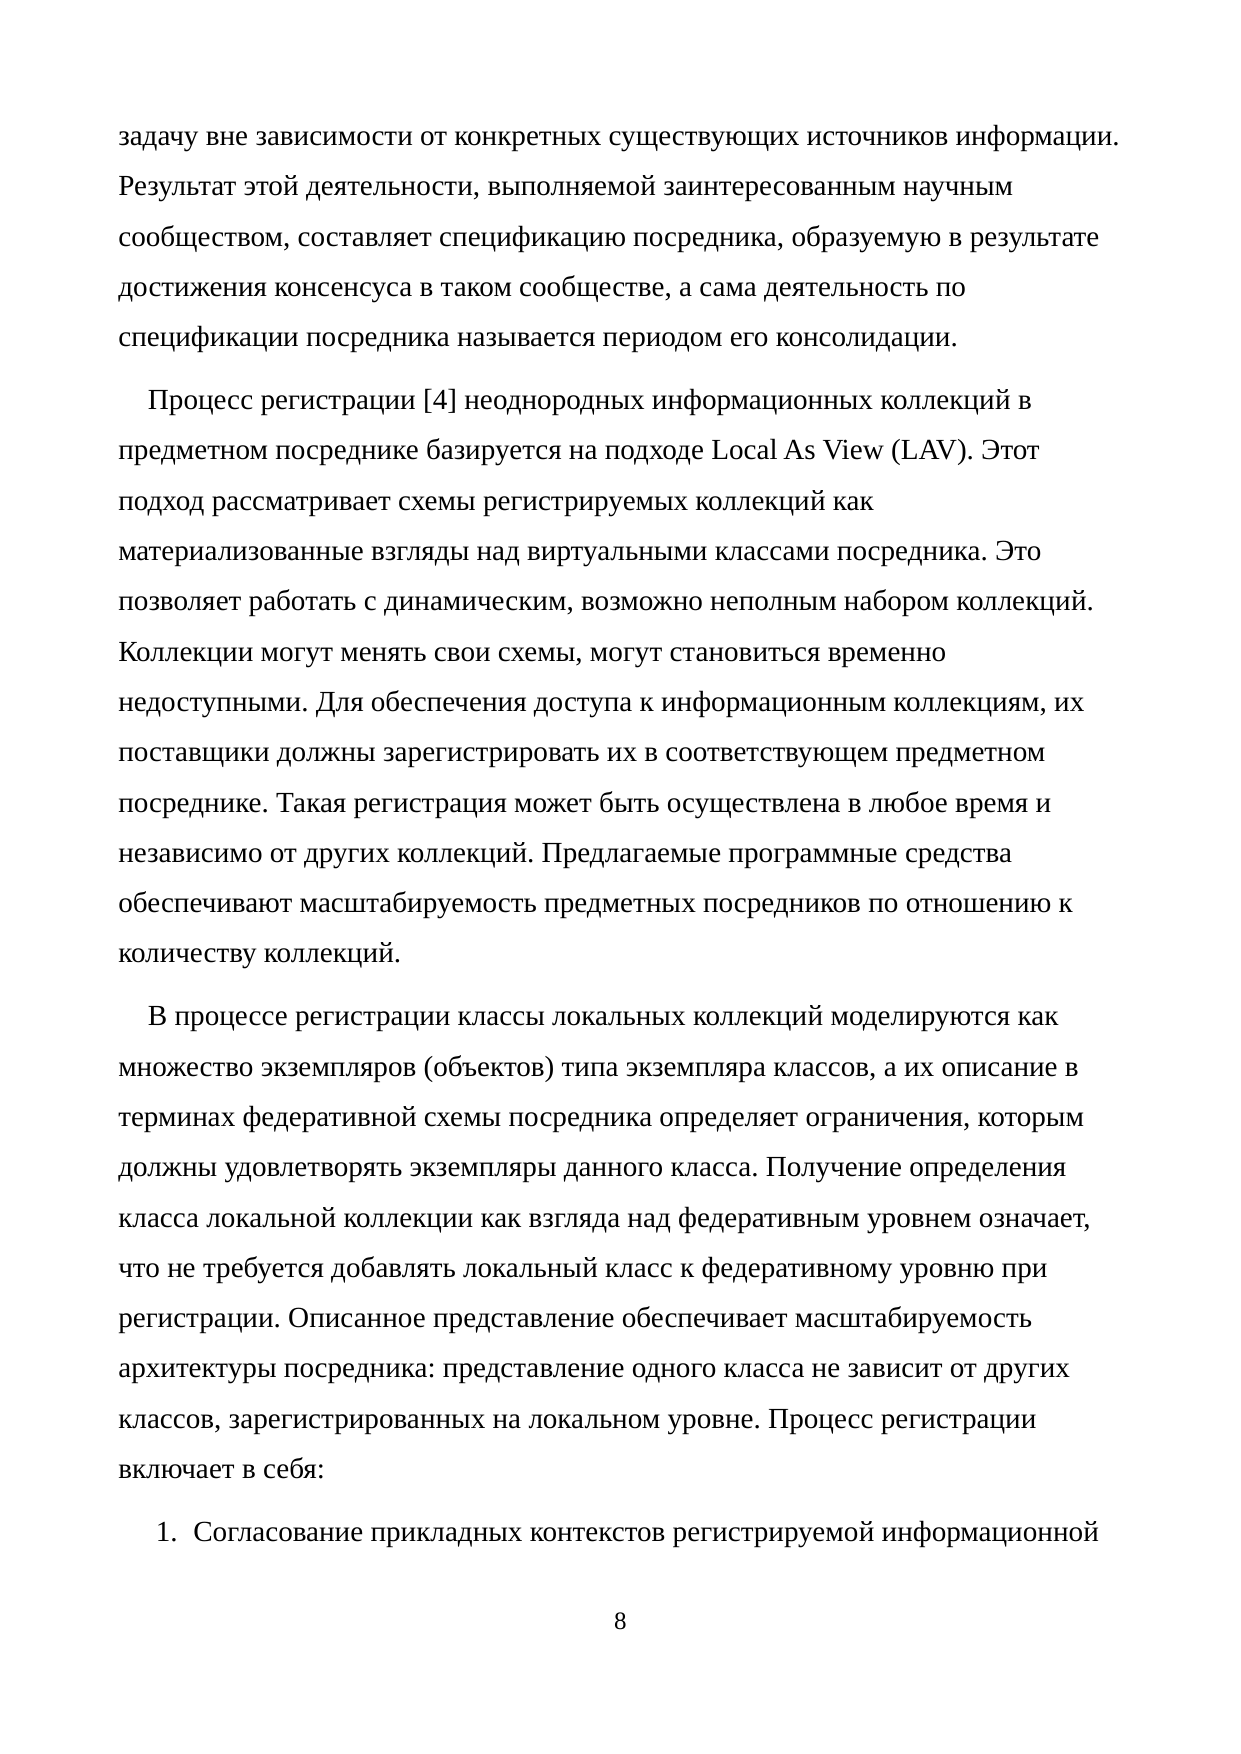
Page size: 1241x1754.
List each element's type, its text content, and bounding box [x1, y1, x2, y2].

text В процессе регистрации классы локальных коллекций моделируются как множество экземпляров (объектов) типа экземпляра классов, а их описание в терминах федеративной схемы посредника определяет ограничения, которым должны удовлетворять экземпляры данного класса. Получение определения класса локальной коллекции как взгляда над федеративным уровнем означает, что не требуется добавлять локальный класс к федеративному уровню при регистрации. Описанное представление обеспечивает масштабируемость архитектуры посредника: представление одного класса не зависит от других классов, зарегистрированных на локальном уровне. Процесс регистрации включает в себя: [118, 998, 1122, 1485]
list Согласование прикладных контекстов регистрируемой информационной [156, 1514, 1122, 1548]
text задачу вне зависимости от конкретных существующих источников информации. Результат этой деятельности, выполняемой заинтересованным научным сообществом, составляет спецификацию посредника, образуемую в результате достижения консенсуса в таком сообществе, а сама деятельность по спецификации посредника называется периодом его консолидации. [118, 118, 1122, 353]
text Процесс регистрации [4] неоднородных информационных коллекций в предметном посреднике базируется на подходе Local As View (LAV). Этот подход рассматривает схемы регистрируемых коллекций как материализованные взгляды над виртуальными классами посредника. Это позволяет работать с динамическим, возможно неполным набором коллекций. Коллекции могут менять свои схемы, могут становиться временно недоступными. Для обеспечения доступа к информационным коллекциям, их поставщики должны зарегистрировать их в соответствующем предметном посреднике. Такая регистрация может быть осуществлена в любое время и независимо от других коллекций. Предлагаемые программные средства обеспечивают масштабируемость предметных посредников по отношению к количеству коллекций. [118, 382, 1122, 969]
